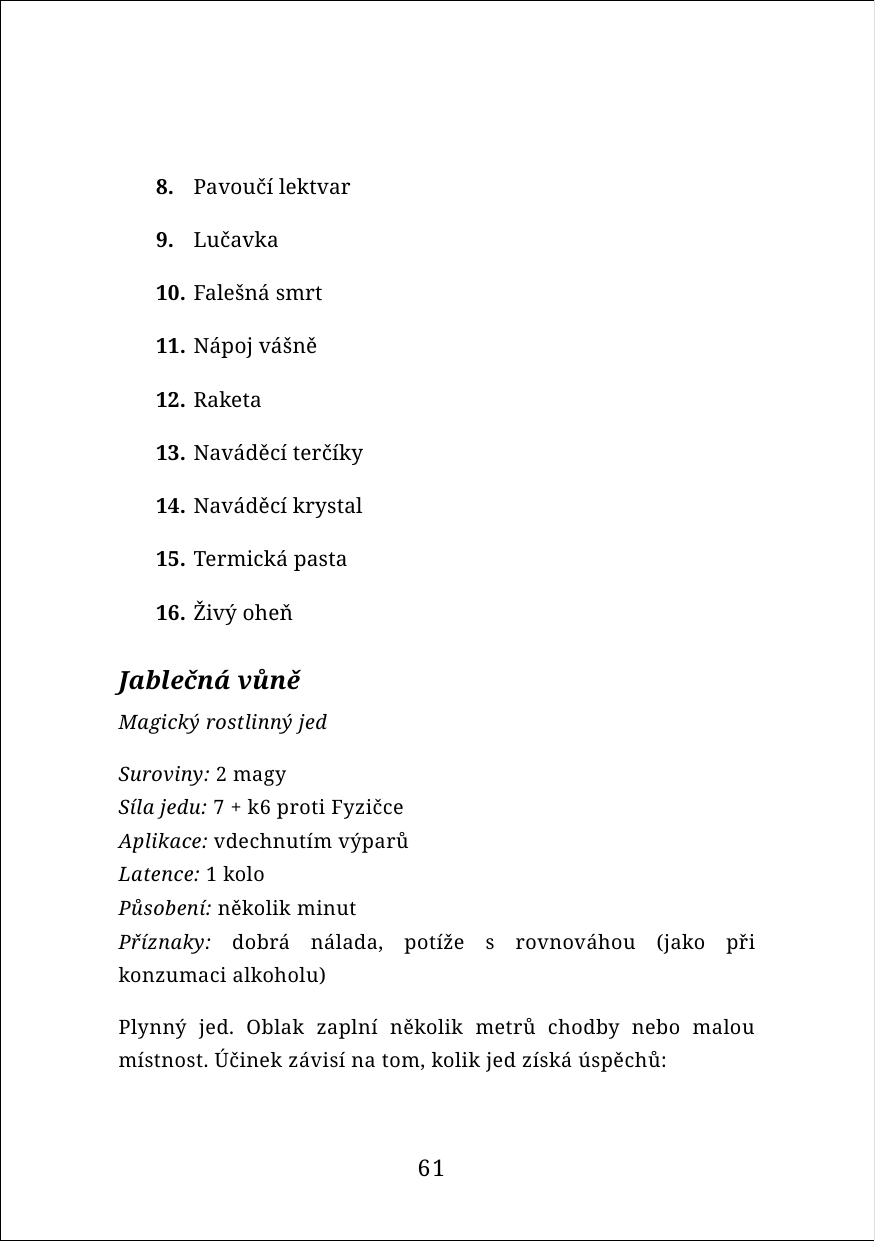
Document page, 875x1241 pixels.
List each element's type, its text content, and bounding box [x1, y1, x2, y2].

list Živý oheň [156, 598, 756, 626]
list Nápoj vášně [156, 331, 756, 360]
list Naváděcí terčíky [156, 438, 756, 466]
list Naváděcí krystal [156, 491, 756, 519]
list Termická pasta [156, 544, 756, 573]
text Plynný jed. Oblak zaplní několik metrů chodby nebo malou místnost. Účinek závisí na tom, kolik jed získá úspěchů: [118, 1013, 756, 1074]
list Falešná smrt [156, 278, 756, 307]
subtitle Jablečná vůně [118, 663, 756, 697]
text Magický rostlinný jed [118, 708, 756, 735]
text Suroviny: 2 magy Síla jedu: 7 + k6 proti Fyzičce Aplikace: vdechnutím výparů Latence: 1 kolo Působení: několik minut Příznaky: dobrá nálada, potíže s rovnováhou (jako při konzumaci alkoholu) [118, 760, 756, 989]
list Pavoučí lektvar [156, 172, 756, 200]
list Lučavka [156, 225, 756, 253]
list Raketa [156, 385, 756, 413]
